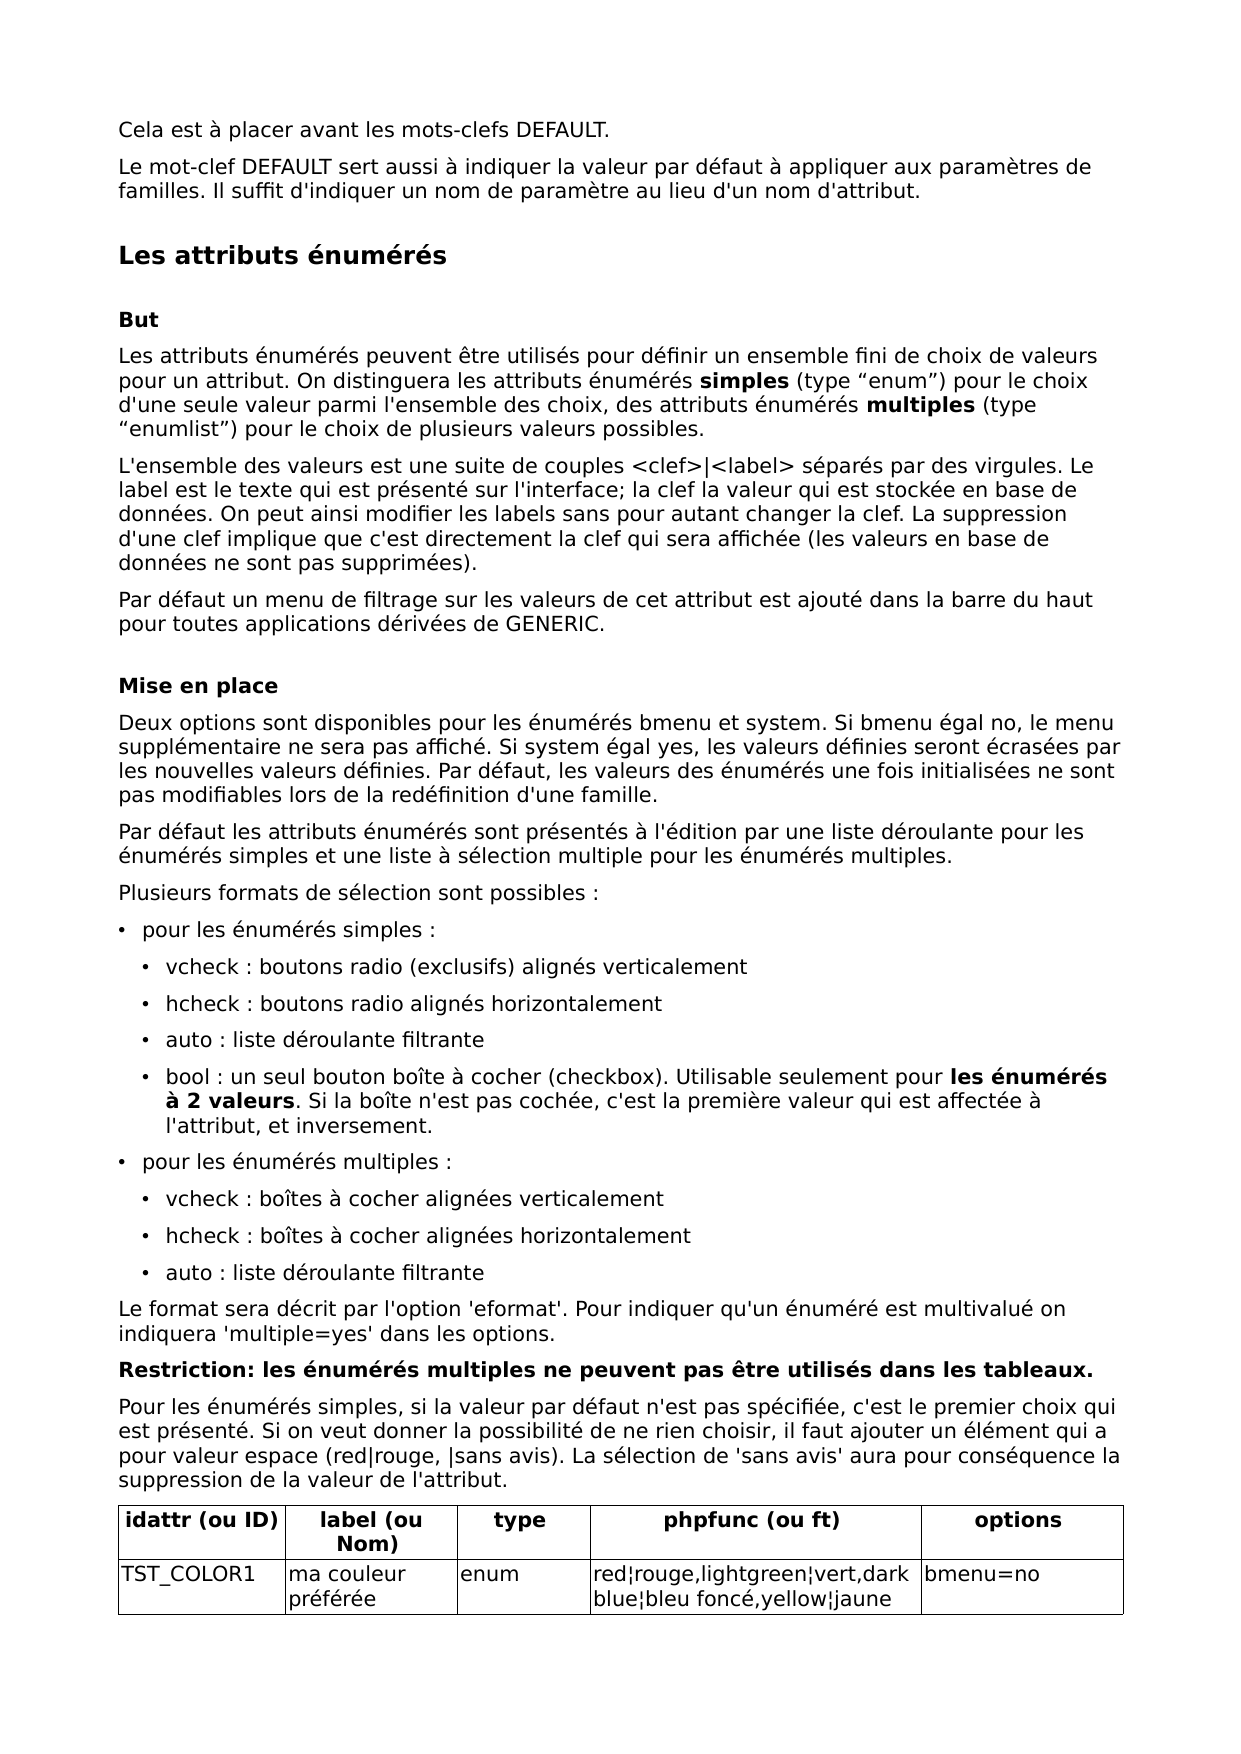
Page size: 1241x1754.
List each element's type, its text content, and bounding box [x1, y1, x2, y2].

list hcheck : boutons radio alignés horizontalement [142, 992, 1122, 1016]
text Plusieurs formats de sélection sont possibles : [118, 881, 1122, 906]
table_cell bmenu=no [922, 1560, 1123, 1614]
list auto : liste déroulante filtrante [142, 1028, 1122, 1053]
table_header idattr (ou ID) [119, 1506, 285, 1559]
table_header phpfunc (ou ft) [591, 1506, 921, 1559]
list auto : liste déroulante filtrante [142, 1261, 1122, 1285]
list pour les énumérés simples : [118, 918, 1122, 942]
text Restriction: les énumérés multiples ne peuvent pas être utilisés dans les tableaux. [118, 1358, 1122, 1383]
table_cell ma couleur préférée [286, 1560, 457, 1614]
table_header type [458, 1506, 590, 1559]
table_cell enum [458, 1560, 590, 1614]
table_cell TST_COLOR1 [119, 1560, 285, 1614]
text Pour les énumérés simples, si la valeur par défaut n'est pas spécifiée, c'est le premier choix qui est présenté. Si on veut donner la possibilité de ne rien choisir, il faut ajouter un élément qui a pour valeur espace (red|rouge, |sans avis). La sélection de 'sans avis' aura pour conséquence la suppression de la valeur de l'attribut. [118, 1395, 1122, 1492]
list vcheck : boîtes à cocher alignées verticalement [142, 1187, 1122, 1211]
subtitle Mise en place [118, 674, 1122, 698]
list pour les énumérés multiples : [118, 1150, 1122, 1175]
text Par défaut les attributs énumérés sont présentés à l'édition par une liste déroulante pour les énumérés simples et une liste à sélection multiple pour les énumérés multiples. [118, 820, 1122, 869]
table_header label (ou Nom) [286, 1506, 457, 1559]
subtitle Les attributs énumérés [118, 241, 1122, 270]
text Par défaut un menu de filtrage sur les valeurs de cet attribut est ajouté dans la barre du haut pour toutes applications dérivées de GENERIC. [118, 588, 1122, 636]
subtitle But [118, 308, 1122, 332]
table_header options [922, 1506, 1123, 1559]
list bool : un seul bouton boîte à cocher (checkbox). Utilisable seulement pour les énumérés à 2 valeurs. Si la boîte n'est pas cochée, c'est la première valeur qui est affectée à l'attribut, et inversement. [142, 1065, 1122, 1138]
text Le format sera décrit par l'option 'eformat'. Pour indiquer qu'un énuméré est multivalué on indiquera 'multiple=yes' dans les options. [118, 1297, 1122, 1346]
table_cell red¦rouge,lightgreen¦vert,darkblue¦bleu foncé,yellow¦jaune [591, 1560, 921, 1614]
text Cela est à placer avant les mots-clefs DEFAULT. [118, 118, 1122, 142]
list vcheck : boutons radio (exclusifs) alignés verticalement [142, 955, 1122, 979]
text L'ensemble des valeurs est une suite de couples <clef>|<label> séparés par des virgules. Le label est le texte qui est présenté sur l'interface; la clef la valeur qui est stockée en base de données. On peut ainsi modifier les labels sans pour autant changer la clef. La suppression d'une clef implique que c'est directement la clef qui sera affichée (les valeurs en base de données ne sont pas supprimées). [118, 454, 1122, 575]
text Le mot-clef DEFAULT sert aussi à indiquer la valeur par défaut à appliquer aux paramètres de familles. Il suffit d'indiquer un nom de paramètre au lieu d'un nom d'attribut. [118, 155, 1122, 203]
text Les attributs énumérés peuvent être utilisés pour définir un ensemble fini de choix de valeurs pour un attribut. On distinguera les attributs énumérés simples (type “enum”) pour le choix d'une seule valeur parmi l'ensemble des choix, des attributs énumérés multiples (type “enumlist”) pour le choix de plusieurs valeurs possibles. [118, 344, 1122, 441]
text Deux options sont disponibles pour les énumérés bmenu et system. Si bmenu égal no, le menu supplémentaire ne sera pas affiché. Si system égal yes, les valeurs définies seront écrasées par les nouvelles valeurs définies. Par défaut, les valeurs des énumérés une fois initialisées ne sont pas modifiables lors de la redéfinition d'une famille. [118, 711, 1122, 808]
list hcheck : boîtes à cocher alignées horizontalement [142, 1224, 1122, 1248]
